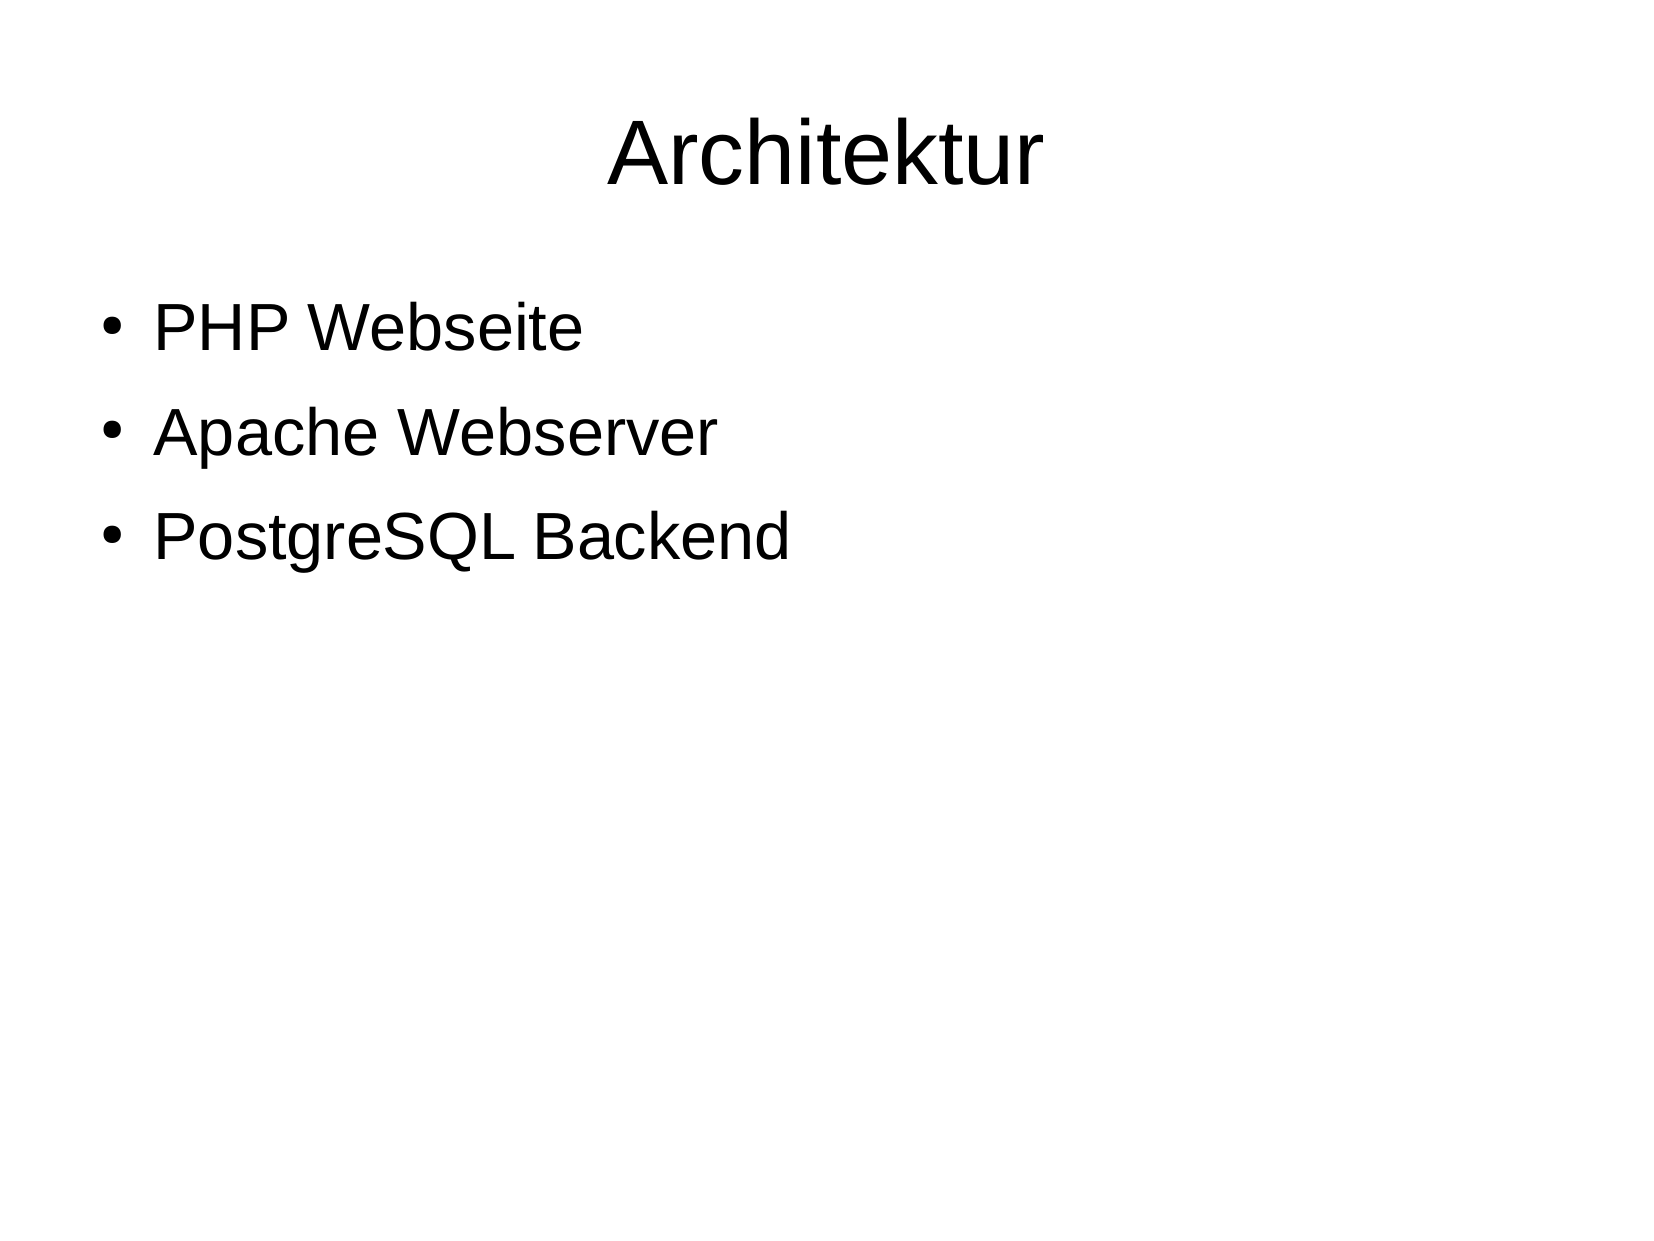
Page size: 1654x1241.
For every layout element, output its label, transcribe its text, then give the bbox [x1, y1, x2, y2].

title Architektur [82, 49, 1571, 257]
list PHP Webseite Apache Webserver PostgreSQL Backend [82, 290, 1571, 1010]
